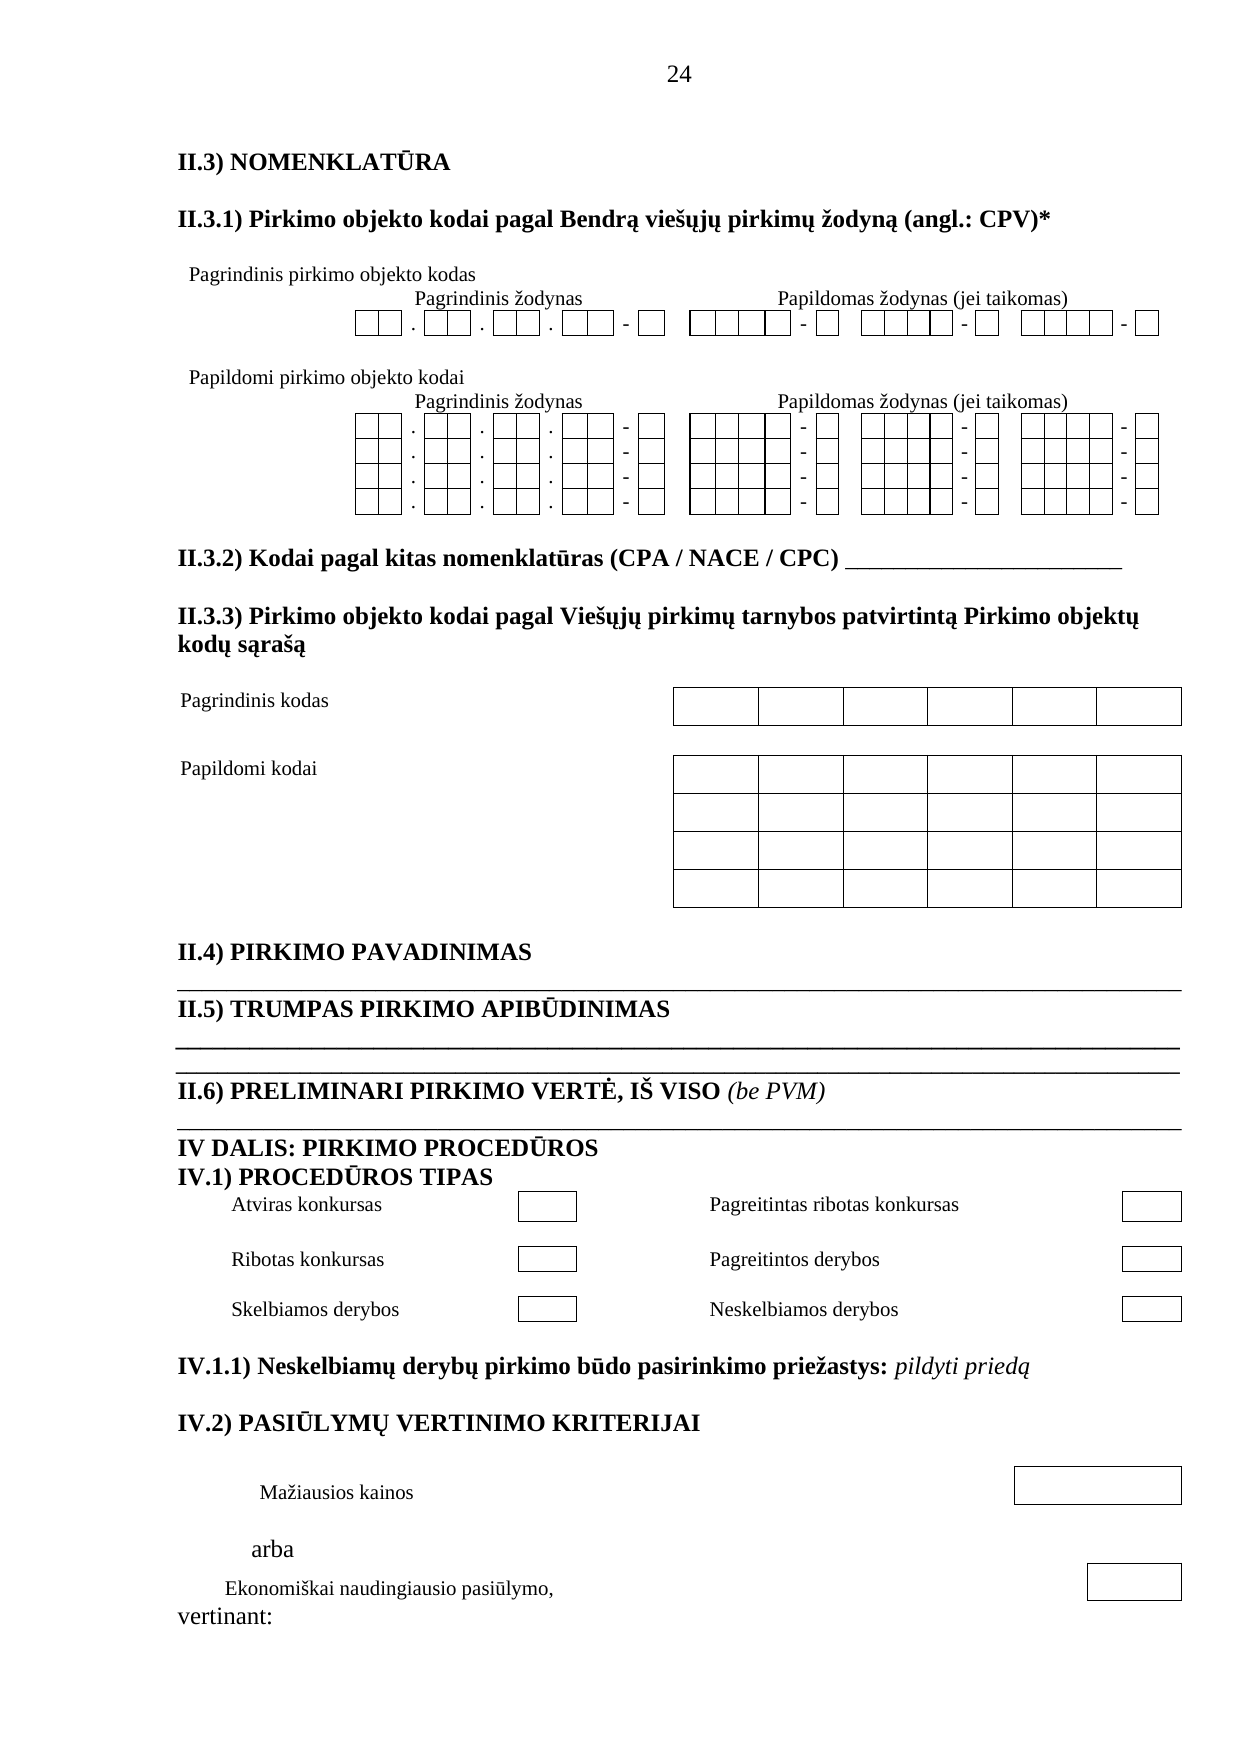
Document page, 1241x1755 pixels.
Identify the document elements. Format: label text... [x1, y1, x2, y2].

table_cell [674, 794, 758, 831]
table_cell [379, 489, 401, 513]
table_cell . [540, 438, 562, 463]
table_cell [184, 389, 333, 413]
table_cell [908, 414, 929, 438]
table_cell [908, 489, 929, 513]
table_cell [1022, 311, 1044, 335]
text II.3) NOMENKLATŪRA [177, 147, 1181, 176]
table_cell [862, 311, 884, 335]
table_cell [588, 311, 613, 335]
table_cell [766, 311, 790, 335]
table_cell [862, 439, 884, 463]
table_cell [184, 310, 333, 335]
table_cell [1045, 414, 1066, 438]
text II.4) PIRKIMO PAVADINIMAS [177, 937, 1181, 965]
table_cell [931, 414, 952, 438]
table_header Pagrindinis kodas [177, 687, 673, 725]
table_cell [519, 1297, 576, 1321]
table_cell [1136, 439, 1158, 463]
table_cell [817, 489, 838, 513]
table_cell [577, 1271, 706, 1296]
table_cell [184, 438, 333, 463]
table_header [715, 365, 743, 389]
table_cell [425, 489, 447, 513]
table_cell [928, 794, 1012, 831]
table_cell [588, 439, 613, 463]
table_cell [1067, 439, 1089, 463]
table_header [928, 756, 1012, 793]
table_cell [425, 414, 447, 438]
table_header [1015, 1467, 1181, 1504]
table_header Pagrindinis pirkimo objekto kodas [177, 262, 588, 286]
table_cell [177, 1246, 228, 1271]
table_cell . [402, 310, 424, 335]
table_cell - [1113, 413, 1135, 438]
table_header [1097, 756, 1181, 793]
table_cell [999, 413, 1021, 438]
table_cell [1159, 310, 1181, 335]
table_cell [494, 439, 516, 463]
table_cell [494, 489, 516, 513]
table_cell [356, 489, 378, 513]
table_cell [177, 1221, 228, 1246]
table_cell [333, 413, 355, 438]
table_cell [639, 414, 664, 438]
table_cell . [402, 488, 424, 513]
text II.5) TRUMPAS PIRKIMO APIBŪDINIMAS [177, 994, 1181, 1023]
table_cell [716, 414, 738, 438]
table_cell [177, 869, 673, 907]
table_header [577, 1191, 706, 1221]
table_cell [928, 832, 1012, 869]
table_cell [517, 439, 539, 463]
table_cell [665, 413, 689, 438]
table_header [715, 262, 743, 286]
table_cell . [471, 413, 493, 438]
table_cell Pagreitintos derybos [706, 1246, 1122, 1271]
table_cell [1090, 489, 1112, 513]
table_cell - [791, 488, 816, 513]
table_cell [425, 464, 447, 488]
table_cell [674, 832, 758, 869]
table_cell [931, 311, 952, 335]
table_cell [716, 464, 738, 488]
table_cell [1159, 438, 1181, 463]
text II.3.1) Pirkimo objekto kodai pagal Bendrą viešųjų pirkimų žodyną (angl.: CPV)* [177, 204, 1181, 233]
table_header Ekonomiškai naudingiausio pasiūlymo, [222, 1563, 1087, 1600]
table_cell [177, 463, 184, 488]
text IV.1) PROCEDŪROS TIPAS [177, 1162, 1181, 1191]
table_cell [639, 489, 664, 513]
table_cell [494, 414, 516, 438]
table_cell - [791, 413, 816, 438]
table_cell [448, 439, 470, 463]
table_cell [448, 414, 470, 438]
table_cell [379, 414, 401, 438]
table_cell . [471, 310, 493, 335]
table_cell [177, 413, 184, 438]
table_cell [356, 464, 378, 488]
table_cell [333, 438, 355, 463]
table_cell [716, 439, 738, 463]
table_cell [817, 439, 838, 463]
table_header [519, 1192, 576, 1221]
table_cell . [402, 438, 424, 463]
table_cell [706, 1221, 1123, 1246]
table_cell [844, 832, 927, 869]
table_cell [1090, 414, 1112, 438]
table_cell [1136, 464, 1158, 488]
table_header [674, 756, 758, 793]
table_cell - [791, 463, 816, 488]
table_cell Skelbiamos derybos [228, 1296, 518, 1321]
table_cell [1013, 870, 1096, 907]
table_cell [885, 439, 907, 463]
table_cell [577, 1221, 706, 1246]
table_header [177, 1191, 228, 1221]
table_cell [862, 464, 884, 488]
table_header [613, 262, 639, 286]
table_cell - [1113, 310, 1135, 335]
table_cell [1022, 439, 1044, 463]
table_header [844, 688, 927, 725]
table_cell [766, 414, 790, 438]
table_cell [177, 1296, 228, 1321]
table_cell [817, 311, 838, 335]
table_cell [177, 793, 673, 831]
table_cell [356, 311, 378, 335]
table_cell [862, 414, 884, 438]
table_header [771, 262, 799, 286]
table_cell [519, 1272, 577, 1296]
table_cell [1022, 464, 1044, 488]
table_cell [665, 463, 689, 488]
table_header [1097, 688, 1181, 725]
table_cell [588, 464, 613, 488]
table_header [664, 262, 690, 286]
table_header [799, 262, 1163, 286]
text IV.2) PASIŪLYMŲ VERTINIMO KRITERIJAI [177, 1408, 1240, 1437]
table_cell . [540, 413, 562, 438]
table_cell [766, 489, 790, 513]
text IV.1.1) Neskelbiamų derybų pirkimo būdo pasirinkimo priežastys: pildyti priedą [177, 1351, 1181, 1379]
table_cell - [614, 488, 638, 513]
table_header [1123, 1192, 1181, 1221]
table_cell . [402, 413, 424, 438]
table_cell . [402, 463, 424, 488]
table_cell Papildomas žodynas (jei taikomas) [664, 389, 1181, 413]
text II.3.2) Kodai pagal kitas nomenklatūras (CPA / NACE / CPC) [177, 543, 1181, 572]
table_cell [817, 464, 838, 488]
table_cell [517, 311, 539, 335]
table_cell [563, 464, 587, 488]
table_header [1013, 756, 1096, 793]
table_cell [999, 488, 1021, 513]
table_cell [519, 1222, 577, 1246]
table_cell [228, 1271, 519, 1296]
table_cell [425, 439, 447, 463]
table_cell [494, 464, 516, 488]
table_cell [333, 463, 355, 488]
table_header [759, 756, 843, 793]
table_cell - [953, 463, 975, 488]
table_cell [885, 489, 907, 513]
table_cell - [953, 438, 975, 463]
table_cell [379, 439, 401, 463]
table_cell [517, 464, 539, 488]
table_cell [448, 311, 470, 335]
table_cell [839, 438, 861, 463]
table_header Papildomi kodai [177, 755, 673, 793]
table_cell - [1113, 488, 1135, 513]
table_cell [766, 439, 790, 463]
text vertinant: [177, 1601, 1181, 1630]
table_header Papildomi pirkimo objekto kodai [177, 365, 588, 389]
table_cell Papildomas žodynas (jei taikomas) [664, 286, 1181, 310]
table_cell [999, 310, 1021, 335]
table_cell [588, 414, 613, 438]
table_cell [1022, 489, 1044, 513]
table_cell [517, 489, 539, 513]
table_cell [519, 1247, 576, 1271]
table_cell [184, 488, 333, 513]
table_cell [1123, 1297, 1181, 1321]
table_cell [588, 489, 613, 513]
table_cell [1136, 489, 1158, 513]
table_cell [177, 831, 673, 869]
table_cell [844, 794, 927, 831]
table_cell [228, 1221, 519, 1246]
table_cell [1097, 870, 1181, 907]
table_header [844, 756, 927, 793]
table_cell [691, 414, 715, 438]
table_cell [1090, 311, 1112, 335]
table_cell [494, 311, 516, 335]
table_cell [908, 311, 929, 335]
table_cell [1013, 794, 1096, 831]
table_cell [885, 311, 907, 335]
table_header [759, 688, 843, 725]
table_cell [577, 1296, 706, 1321]
table_cell [563, 489, 587, 513]
table_cell - [1113, 438, 1135, 463]
text IV DALIS: PIRKIMO PROCEDŪROS [177, 1133, 1181, 1162]
table_cell [1067, 414, 1089, 438]
table_cell [839, 488, 861, 513]
table_cell [1067, 311, 1089, 335]
table_header [1088, 1564, 1181, 1600]
table_cell [448, 489, 470, 513]
table_cell Neskelbiamos derybos [706, 1296, 1122, 1321]
table_cell [976, 414, 998, 438]
table_cell [1045, 464, 1066, 488]
table_header [664, 365, 690, 389]
table_cell Pagrindinis žodynas [333, 286, 664, 310]
table_cell [885, 464, 907, 488]
table_cell [577, 1246, 706, 1271]
table_cell [739, 311, 764, 335]
table_cell [184, 413, 333, 438]
table_cell [928, 870, 1012, 907]
table_cell [766, 464, 790, 488]
table_cell [639, 464, 664, 488]
table_header [639, 262, 664, 286]
table_cell [665, 438, 689, 463]
table_cell [1123, 1247, 1181, 1271]
table_cell [706, 1271, 1123, 1296]
table_header [799, 365, 1163, 389]
table_cell [759, 832, 843, 869]
table_cell [999, 463, 1021, 488]
table_cell [1097, 832, 1181, 869]
table_cell [563, 414, 587, 438]
table_cell [976, 311, 998, 335]
table_cell [665, 310, 689, 335]
table_cell - [614, 413, 638, 438]
table_cell [839, 413, 861, 438]
table_cell [356, 414, 378, 438]
table_cell [716, 311, 738, 335]
table_cell [177, 488, 184, 513]
table_cell [931, 439, 952, 463]
table_cell [379, 311, 401, 335]
table_header [928, 688, 1012, 725]
table_header [744, 365, 771, 389]
table_cell [517, 414, 539, 438]
table_cell - [791, 310, 816, 335]
table_cell [691, 439, 715, 463]
table_header [1013, 688, 1096, 725]
table_cell [425, 311, 447, 335]
table_cell [691, 464, 715, 488]
table_cell [184, 463, 333, 488]
table_cell [1045, 489, 1066, 513]
table_header [1163, 262, 1181, 286]
table_header [177, 1563, 222, 1600]
table_cell [1159, 488, 1181, 513]
table_cell [839, 463, 861, 488]
table_cell [739, 439, 764, 463]
table_cell . [471, 438, 493, 463]
table_cell [759, 870, 843, 907]
table_cell [177, 310, 184, 335]
table_cell [739, 464, 764, 488]
table_header [744, 262, 771, 286]
table_cell [976, 439, 998, 463]
table_cell - [791, 438, 816, 463]
table_cell . [540, 488, 562, 513]
table_cell [1022, 414, 1044, 438]
table_cell [1136, 311, 1158, 335]
table_cell - [1113, 463, 1135, 488]
table_cell [333, 488, 355, 513]
table_header [771, 365, 799, 389]
table_header [639, 365, 664, 389]
table_cell - [953, 488, 975, 513]
table_header [690, 262, 715, 286]
table_header Atviras konkursas [228, 1191, 518, 1221]
table_cell [1067, 489, 1089, 513]
table_cell [448, 464, 470, 488]
table_cell [908, 464, 929, 488]
table_cell Pagrindinis žodynas [333, 389, 664, 413]
table_cell [1123, 1222, 1181, 1246]
table_cell [976, 464, 998, 488]
table_cell [999, 438, 1021, 463]
table_cell [1097, 794, 1181, 831]
table_cell [1090, 464, 1112, 488]
table_cell [674, 870, 758, 907]
table_cell [665, 488, 689, 513]
table_cell [759, 794, 843, 831]
table_cell [1159, 413, 1181, 438]
table_cell [976, 489, 998, 513]
table_cell [1045, 311, 1066, 335]
table_cell [862, 489, 884, 513]
table_cell [839, 310, 861, 335]
table_header Pagreitintas ribotas konkursas [706, 1191, 1122, 1221]
text II.6) PRELIMINARI PIRKIMO VERTĖ, IŠ VISO (be PVM) [177, 1076, 1181, 1104]
table_cell . [540, 463, 562, 488]
table_header [177, 1466, 256, 1504]
table_header [588, 365, 613, 389]
table_cell [931, 464, 952, 488]
table_cell [639, 439, 664, 463]
table_cell [691, 311, 715, 335]
table_cell [885, 414, 907, 438]
table_cell [184, 286, 333, 310]
table_cell [379, 464, 401, 488]
table_cell [739, 414, 764, 438]
table_header [674, 688, 758, 725]
table_cell [1090, 439, 1112, 463]
text arba [177, 1534, 1240, 1562]
table_cell . [471, 488, 493, 513]
table_cell [908, 439, 929, 463]
table_cell [844, 870, 927, 907]
table_cell [1045, 439, 1066, 463]
table_cell [639, 311, 664, 335]
table_cell [931, 489, 952, 513]
text II.3.3) Pirkimo objekto kodai pagal Viešųjų pirkimų tarnybos patvirtintą Pirkimo objektų kodų sąrašą [177, 601, 1181, 658]
table_cell - [953, 310, 975, 335]
table_header [690, 365, 715, 389]
table_header [1163, 365, 1181, 389]
table_cell [817, 414, 838, 438]
table_header [613, 365, 639, 389]
table_cell Ribotas konkursas [228, 1246, 518, 1271]
table_cell [356, 439, 378, 463]
table_cell [691, 489, 715, 513]
table_cell [563, 311, 587, 335]
table_cell - [953, 413, 975, 438]
table_cell [1013, 832, 1096, 869]
table_cell [1123, 1272, 1181, 1296]
table_cell [739, 489, 764, 513]
table_cell [1136, 414, 1158, 438]
table_cell [563, 439, 587, 463]
table_cell [177, 389, 184, 413]
table_header [588, 262, 613, 286]
table_cell [333, 310, 355, 335]
table_cell - [614, 463, 638, 488]
table_cell [1067, 464, 1089, 488]
table_cell - [614, 438, 638, 463]
table_cell [177, 438, 184, 463]
table_cell [177, 286, 184, 310]
table_cell [716, 489, 738, 513]
table_cell [1159, 463, 1181, 488]
table_cell . [540, 310, 562, 335]
table_cell - [614, 310, 638, 335]
table_cell [177, 1271, 228, 1296]
table_cell . [471, 463, 493, 488]
table_header Mažiausios kainos [256, 1466, 1014, 1504]
